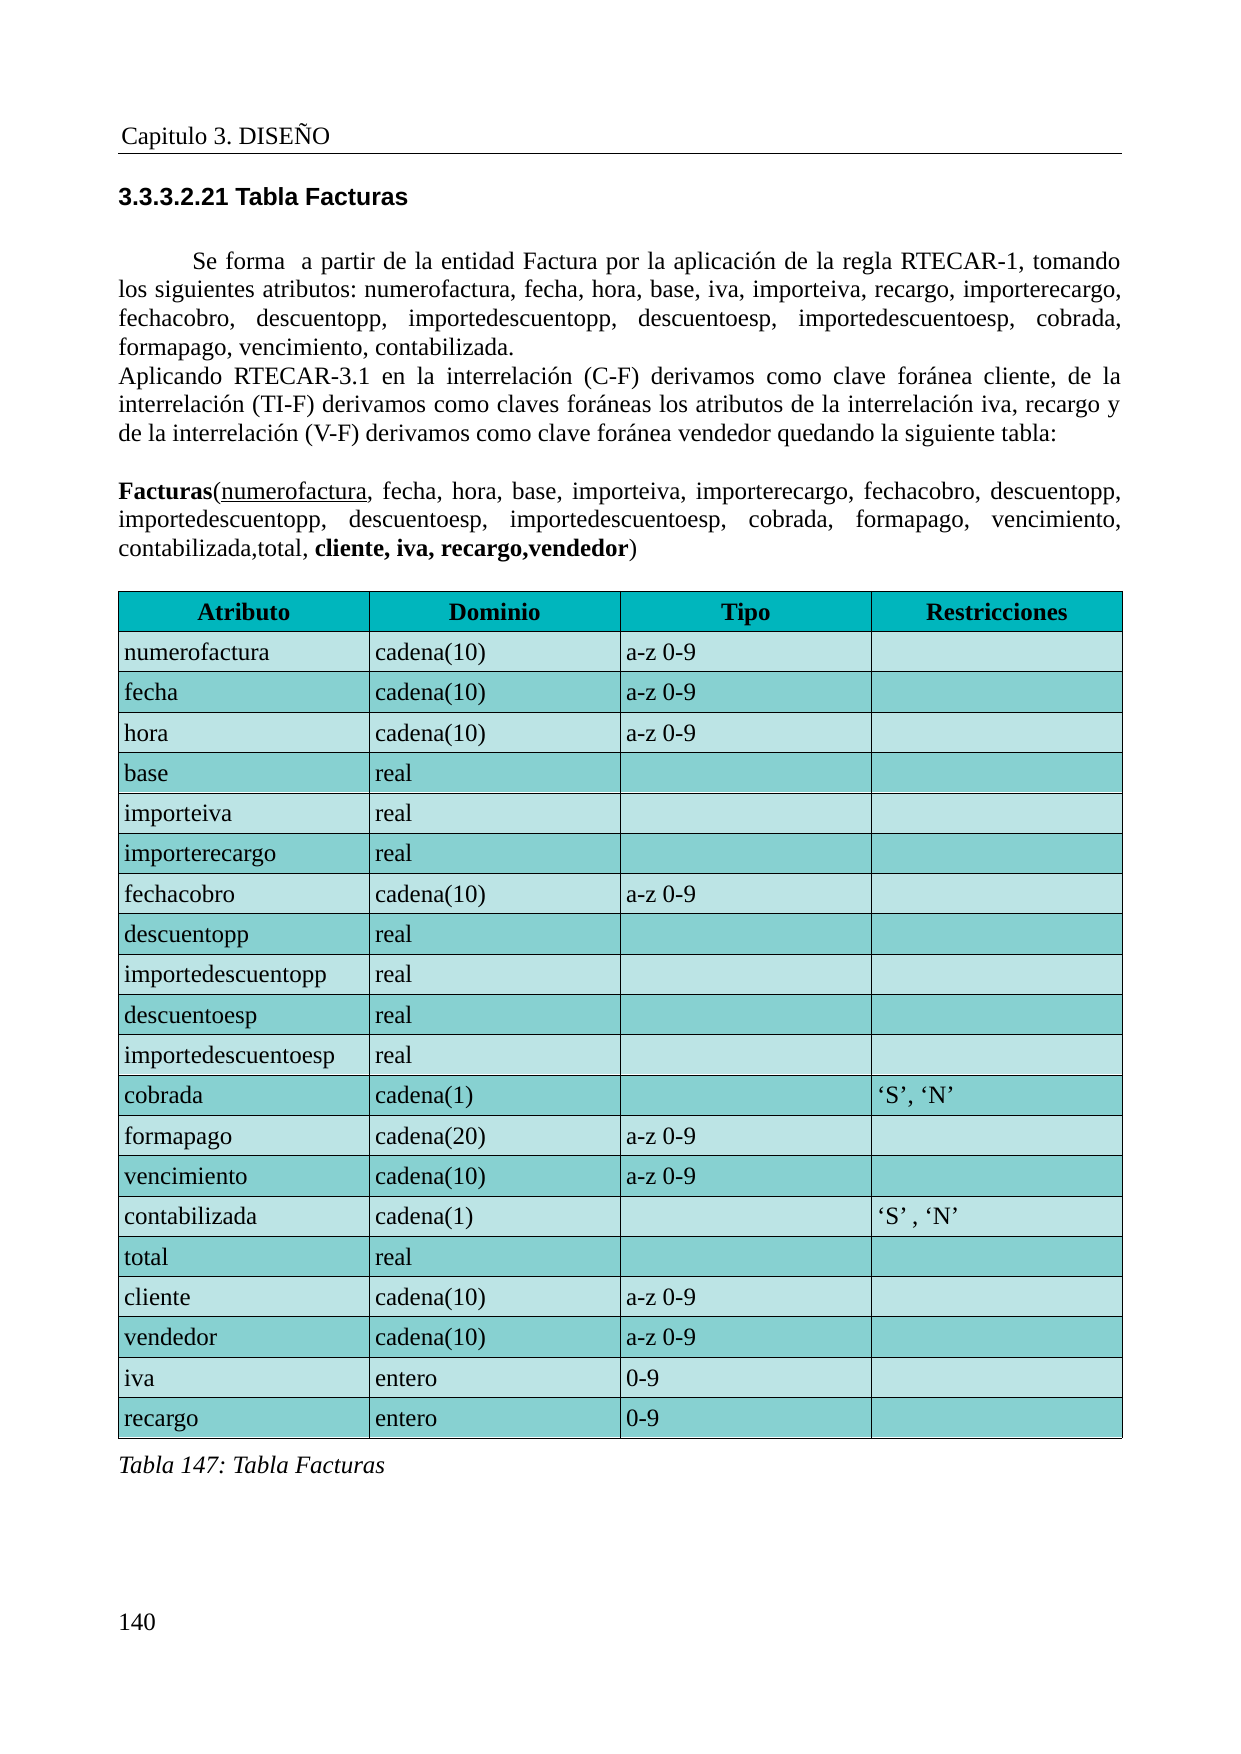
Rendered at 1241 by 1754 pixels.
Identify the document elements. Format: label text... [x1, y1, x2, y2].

table_cell real [370, 834, 620, 873]
table_cell [872, 632, 1122, 671]
table_cell [621, 955, 871, 994]
table_cell cadena(1) [370, 1076, 620, 1115]
table_cell iva [119, 1358, 369, 1397]
text Facturas(numerofactura, fecha, hora, base, importeiva, importerecargo, fechacobro, descuentopp, importedescuentopp, descuentoesp, importedescuentoesp, cobrada, formapago, vencimiento, contabilizada,total, cliente, iva, recargo,vendedor) [118, 476, 1122, 562]
table_cell [872, 753, 1122, 792]
table_cell [872, 874, 1122, 913]
text Se forma a partir de la entidad Factura por la aplicación de la regla RTECAR-1, tomando los siguientes atributos: numerofactura, fecha, hora, base, iva, importeiva, recargo, importerecargo, fechacobro, descuentopp, importedescuentopp, descuentoesp, importedescuentoesp, cobrada, formapago, vencimiento, contabilizada. [118, 246, 1122, 361]
table_cell a-z 0-9 [621, 1116, 871, 1155]
table_cell cadena(10) [370, 1156, 620, 1196]
table_cell fecha [119, 672, 369, 712]
table_header Restricciones [872, 592, 1122, 631]
table_cell contabilizada [119, 1197, 369, 1236]
table_cell [621, 1197, 871, 1236]
table_cell formapago [119, 1116, 369, 1155]
table_cell [872, 955, 1122, 994]
table_cell cadena(10) [370, 1277, 620, 1316]
table_cell cadena(10) [370, 672, 620, 712]
table_cell [872, 914, 1122, 954]
subtitle 3.3.3.2.21 Tabla Facturas [118, 182, 1122, 211]
table_cell real [370, 753, 620, 792]
table_cell a-z 0-9 [621, 874, 871, 913]
table_cell cadena(20) [370, 1116, 620, 1155]
table_cell [872, 1398, 1122, 1437]
table_cell real [370, 1035, 620, 1074]
table_cell a-z 0-9 [621, 1156, 871, 1196]
table_cell [621, 794, 871, 833]
table_cell [872, 713, 1122, 752]
table_cell descuentoesp [119, 995, 369, 1034]
table_cell cobrada [119, 1076, 369, 1115]
table_cell ‘S’ , ‘N’ [872, 1197, 1122, 1236]
table_cell real [370, 794, 620, 833]
table_cell vendedor [119, 1317, 369, 1357]
table_cell importedescuentopp [119, 955, 369, 994]
table_cell [621, 834, 871, 873]
table_header Tipo [621, 592, 871, 631]
table_cell base [119, 753, 369, 792]
table_cell [872, 995, 1122, 1034]
table_cell numerofactura [119, 632, 369, 671]
table_header Dominio [370, 592, 620, 631]
table_cell cadena(10) [370, 874, 620, 913]
table_cell [621, 1237, 871, 1276]
table_cell [872, 672, 1122, 712]
table_cell recargo [119, 1398, 369, 1437]
table_cell real [370, 914, 620, 954]
table_cell a-z 0-9 [621, 1277, 871, 1316]
table_cell cadena(10) [370, 632, 620, 671]
table_cell real [370, 1237, 620, 1276]
table_cell [872, 834, 1122, 873]
table_cell vencimiento [119, 1156, 369, 1196]
table_header Atributo [119, 592, 369, 631]
table_cell [872, 794, 1122, 833]
table_cell a-z 0-9 [621, 713, 871, 752]
table_cell [872, 1317, 1122, 1357]
table_cell fechacobro [119, 874, 369, 913]
text Tabla 147: Tabla Facturas [118, 1450, 1122, 1479]
table_cell ‘S’, ‘N’ [872, 1076, 1122, 1115]
table_cell [872, 1156, 1122, 1196]
table_cell [621, 753, 871, 792]
table_cell importedescuentoesp [119, 1035, 369, 1074]
table_cell [621, 1035, 871, 1074]
table_cell a-z 0-9 [621, 672, 871, 712]
table_cell [621, 995, 871, 1034]
table_cell entero [370, 1398, 620, 1437]
table_cell [872, 1277, 1122, 1316]
table_cell real [370, 995, 620, 1034]
table_cell a-z 0-9 [621, 632, 871, 671]
table_cell [621, 1076, 871, 1115]
table_cell [872, 1116, 1122, 1155]
table_cell cadena(1) [370, 1197, 620, 1236]
table_cell [872, 1358, 1122, 1397]
table_cell cliente [119, 1277, 369, 1316]
table_cell 0-9 [621, 1398, 871, 1437]
table_cell descuentopp [119, 914, 369, 954]
table_cell importeiva [119, 794, 369, 833]
table_cell entero [370, 1358, 620, 1397]
table_cell [872, 1035, 1122, 1074]
table_cell cadena(10) [370, 713, 620, 752]
text Aplicando RTECAR-3.1 en la interrelación (C-F) derivamos como clave foránea cliente, de la interrelación (TI-F) derivamos como claves foráneas los atributos de la interrelación iva, recargo y de la interrelación (V-F) derivamos como clave foránea vendedor quedando la siguiente tabla: [118, 361, 1122, 447]
table_cell cadena(10) [370, 1317, 620, 1357]
table_cell a-z 0-9 [621, 1317, 871, 1357]
table_cell 0-9 [621, 1358, 871, 1397]
table_cell real [370, 955, 620, 994]
table_cell importerecargo [119, 834, 369, 873]
table_cell [621, 914, 871, 954]
table_cell total [119, 1237, 369, 1276]
table_cell [872, 1237, 1122, 1276]
table_cell hora [119, 713, 369, 752]
